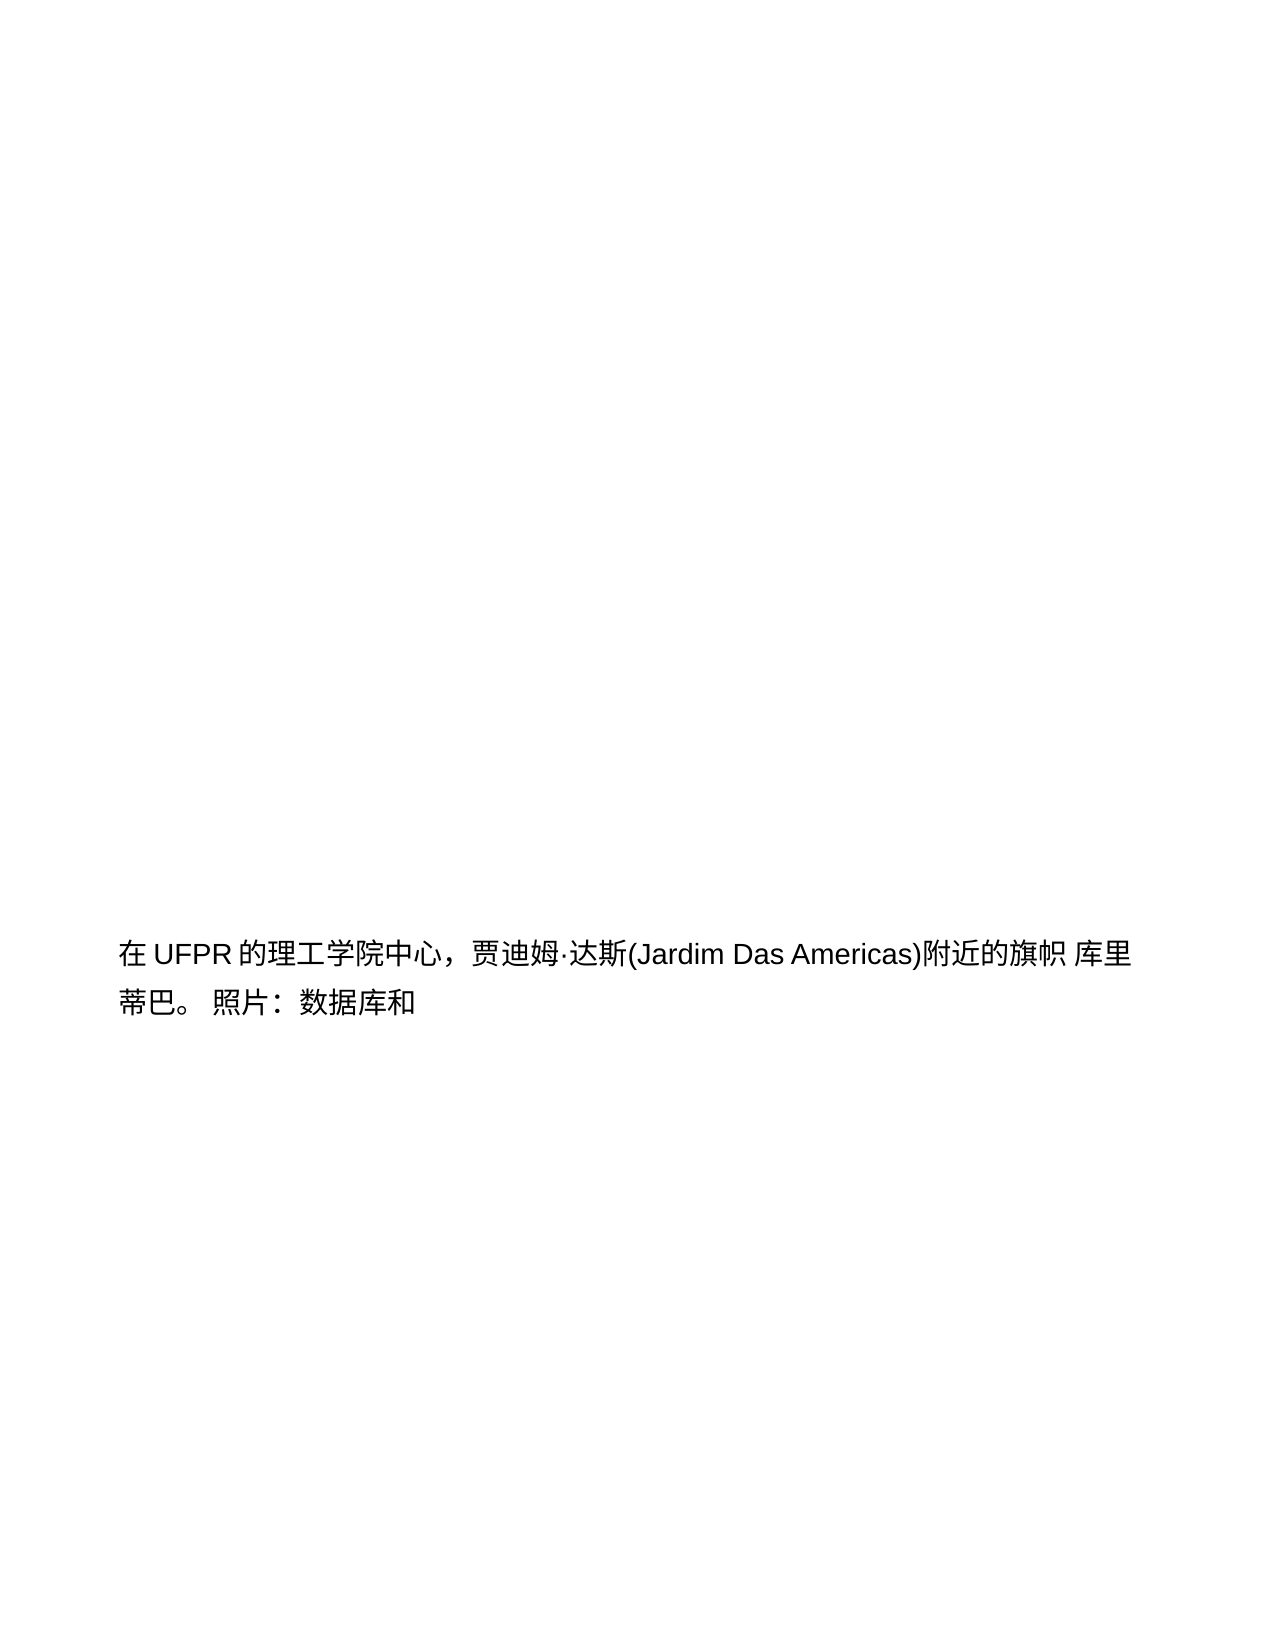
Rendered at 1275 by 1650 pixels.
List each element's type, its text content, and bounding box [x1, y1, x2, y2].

text 在UFPR的理工学院中心，贾迪姆·达斯(Jardim Das Americas)附近的旗帜 库里蒂巴。 照片：数据库和 [118, 118, 1157, 1021]
